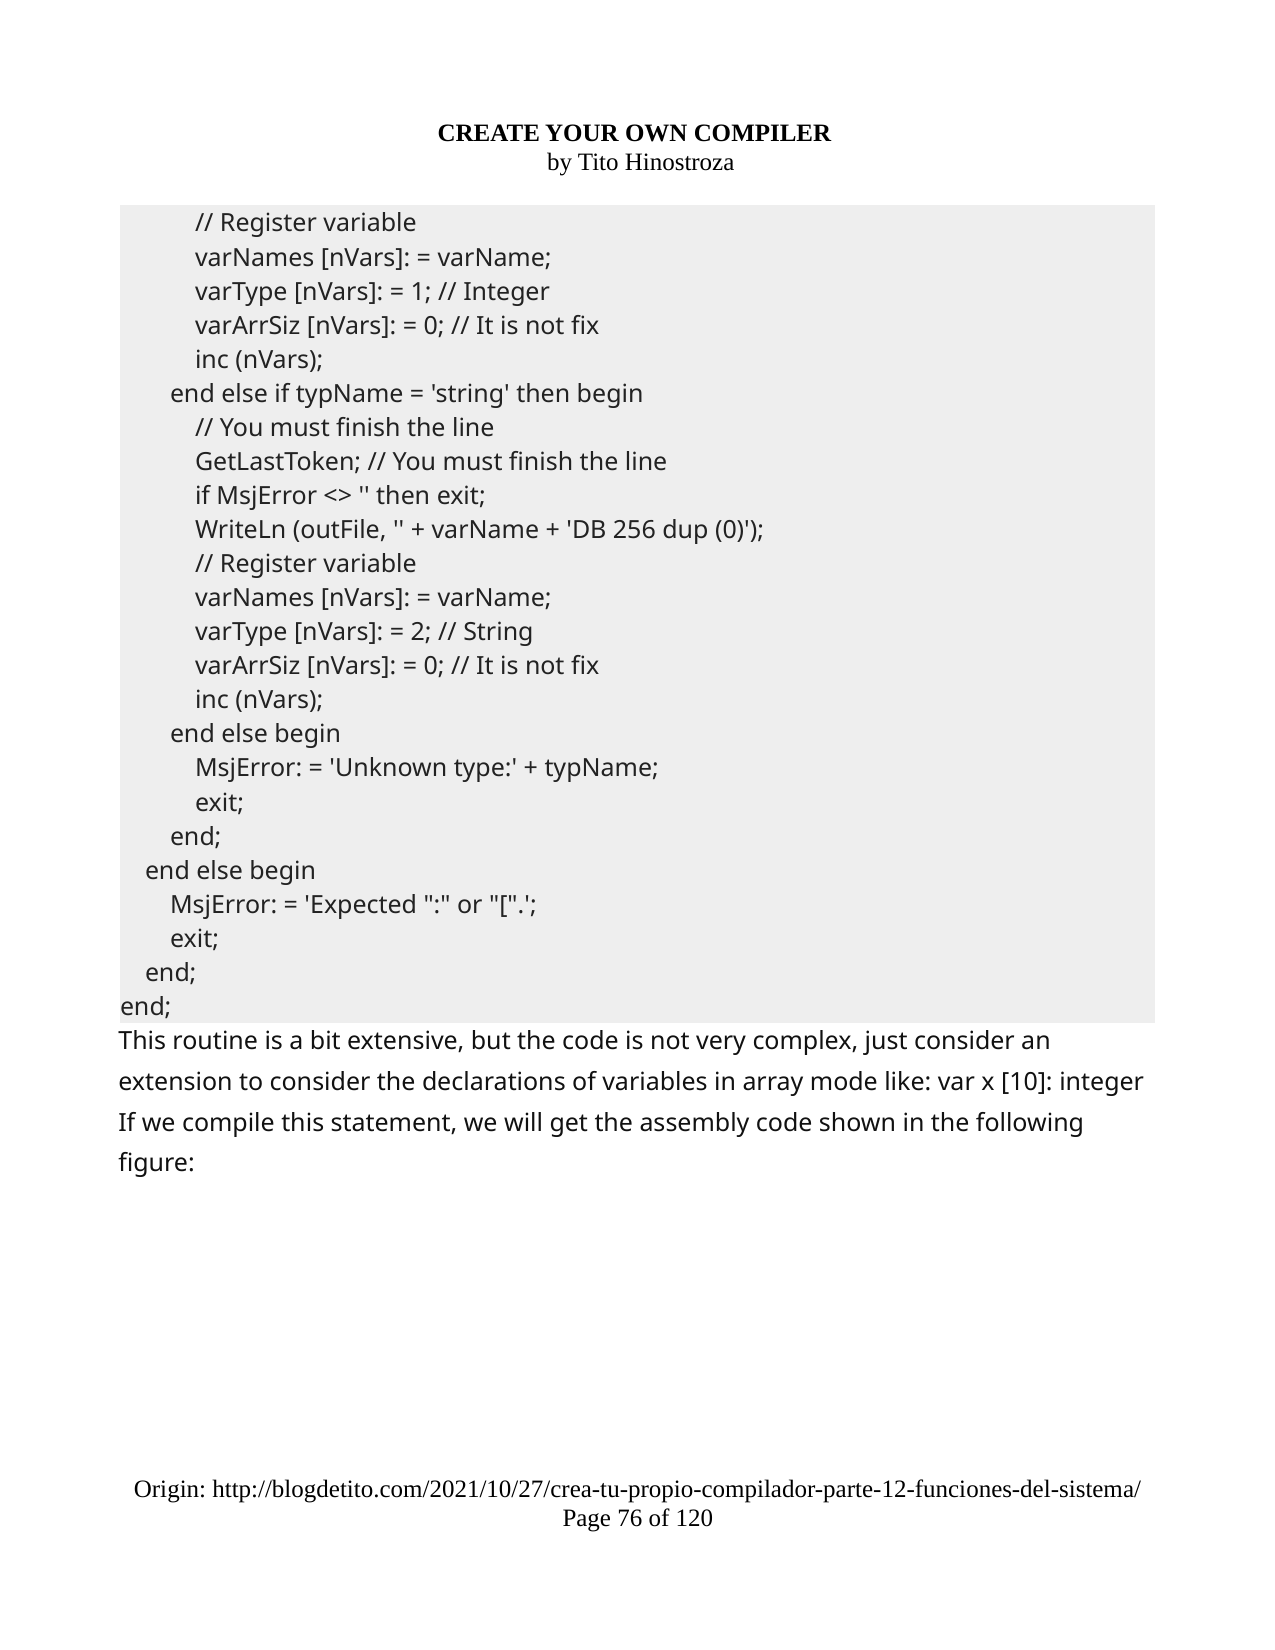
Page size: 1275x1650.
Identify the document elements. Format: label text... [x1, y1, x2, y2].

text varArrSiz [nVars]: = 0; // It is not fix [120, 648, 1155, 682]
text inc (nVars); [120, 341, 1155, 375]
text varArrSiz [nVars]: = 0; // It is not fix [120, 307, 1155, 341]
text This routine is a bit extensive, but the code is not very complex, just consider an extension to consider the declarations of variables in array mode like: var x [10]: integer [118, 1023, 1157, 1097]
text varType [nVars]: = 2; // String [120, 614, 1155, 648]
text varNames [nVars]: = varName; [120, 580, 1155, 614]
text end; [120, 818, 1155, 852]
text MsjError: = 'Unknown type:' + typName; [120, 750, 1155, 784]
text varType [nVars]: = 1; // Integer [120, 273, 1155, 307]
text GetLastToken; // You must finish the line [120, 443, 1155, 478]
text // Register variable [120, 205, 1155, 239]
text inc (nVars); [120, 682, 1155, 716]
text MsjError: = 'Expected ":" or "[".'; [120, 886, 1155, 920]
text exit; [120, 920, 1155, 954]
text end else begin [120, 852, 1155, 886]
text WriteLn (outFile, '' + varName + 'DB 256 dup (0)'); [120, 512, 1155, 546]
text varNames [nVars]: = varName; [120, 239, 1155, 273]
text If we compile this statement, we will get the assembly code shown in the following figure: [118, 1104, 1157, 1179]
text end; [120, 988, 1155, 1023]
text // You must finish the line [120, 409, 1155, 443]
text exit; [120, 784, 1155, 818]
text if MsjError <> '' then exit; [120, 478, 1155, 512]
text end; [120, 954, 1155, 988]
text end else begin [120, 716, 1155, 750]
text end else if typName = 'string' then begin [120, 375, 1155, 409]
text // Register variable [120, 546, 1155, 580]
